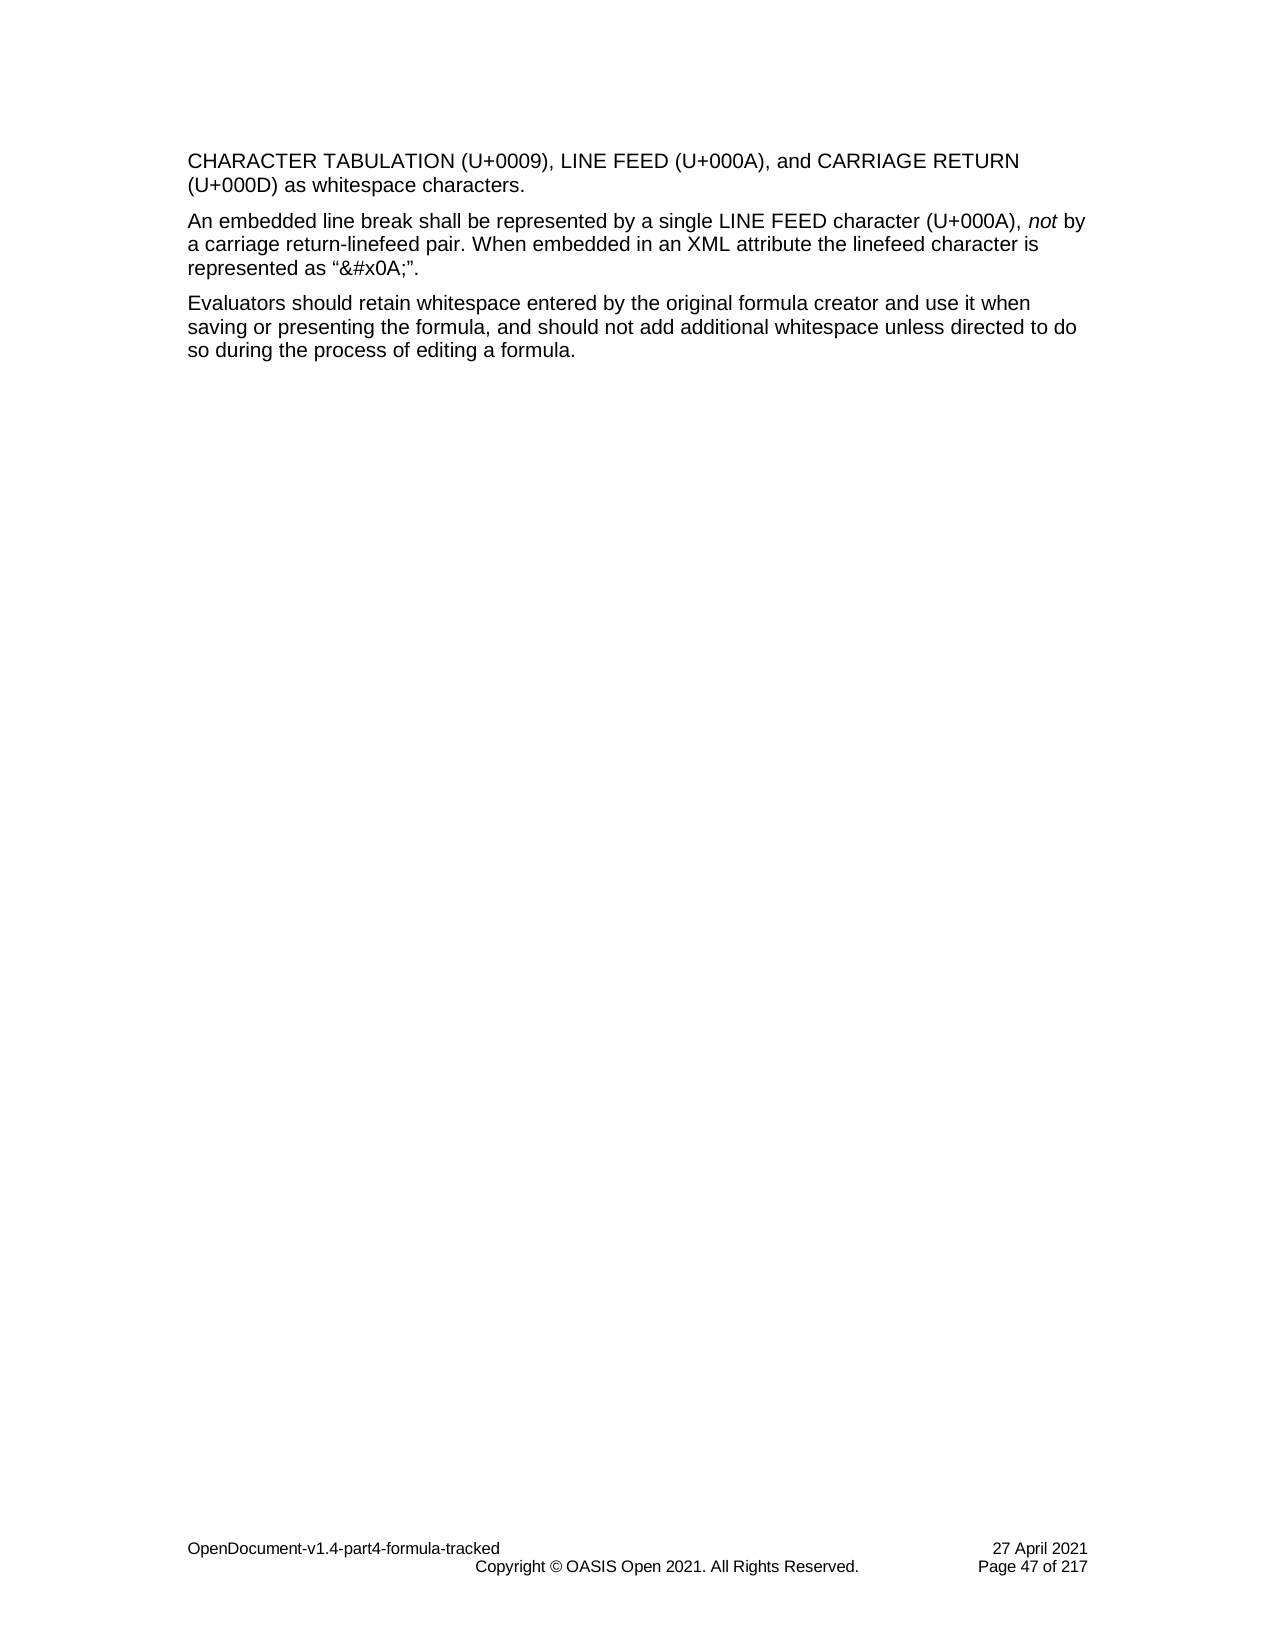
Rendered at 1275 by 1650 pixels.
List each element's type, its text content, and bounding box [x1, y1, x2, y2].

text Evaluators should retain whitespace entered by the original formula creator and use it when saving or presenting the formula, and should not add additional whitespace unless directed to do so during the process of editing a formula. [187, 292, 1088, 362]
text An embedded line break shall be represented by a single LINE FEED character (U+000A), not by a carriage return-linefeed pair. When embedded in an XML attribute the linefeed character is represented as “&#x0A;”. [187, 209, 1088, 280]
text CHARACTER TABULATION (U+0009), LINE FEED (U+000A), and CARRIAGE RETURN (U+000D) as whitespace characters. [187, 150, 1088, 197]
